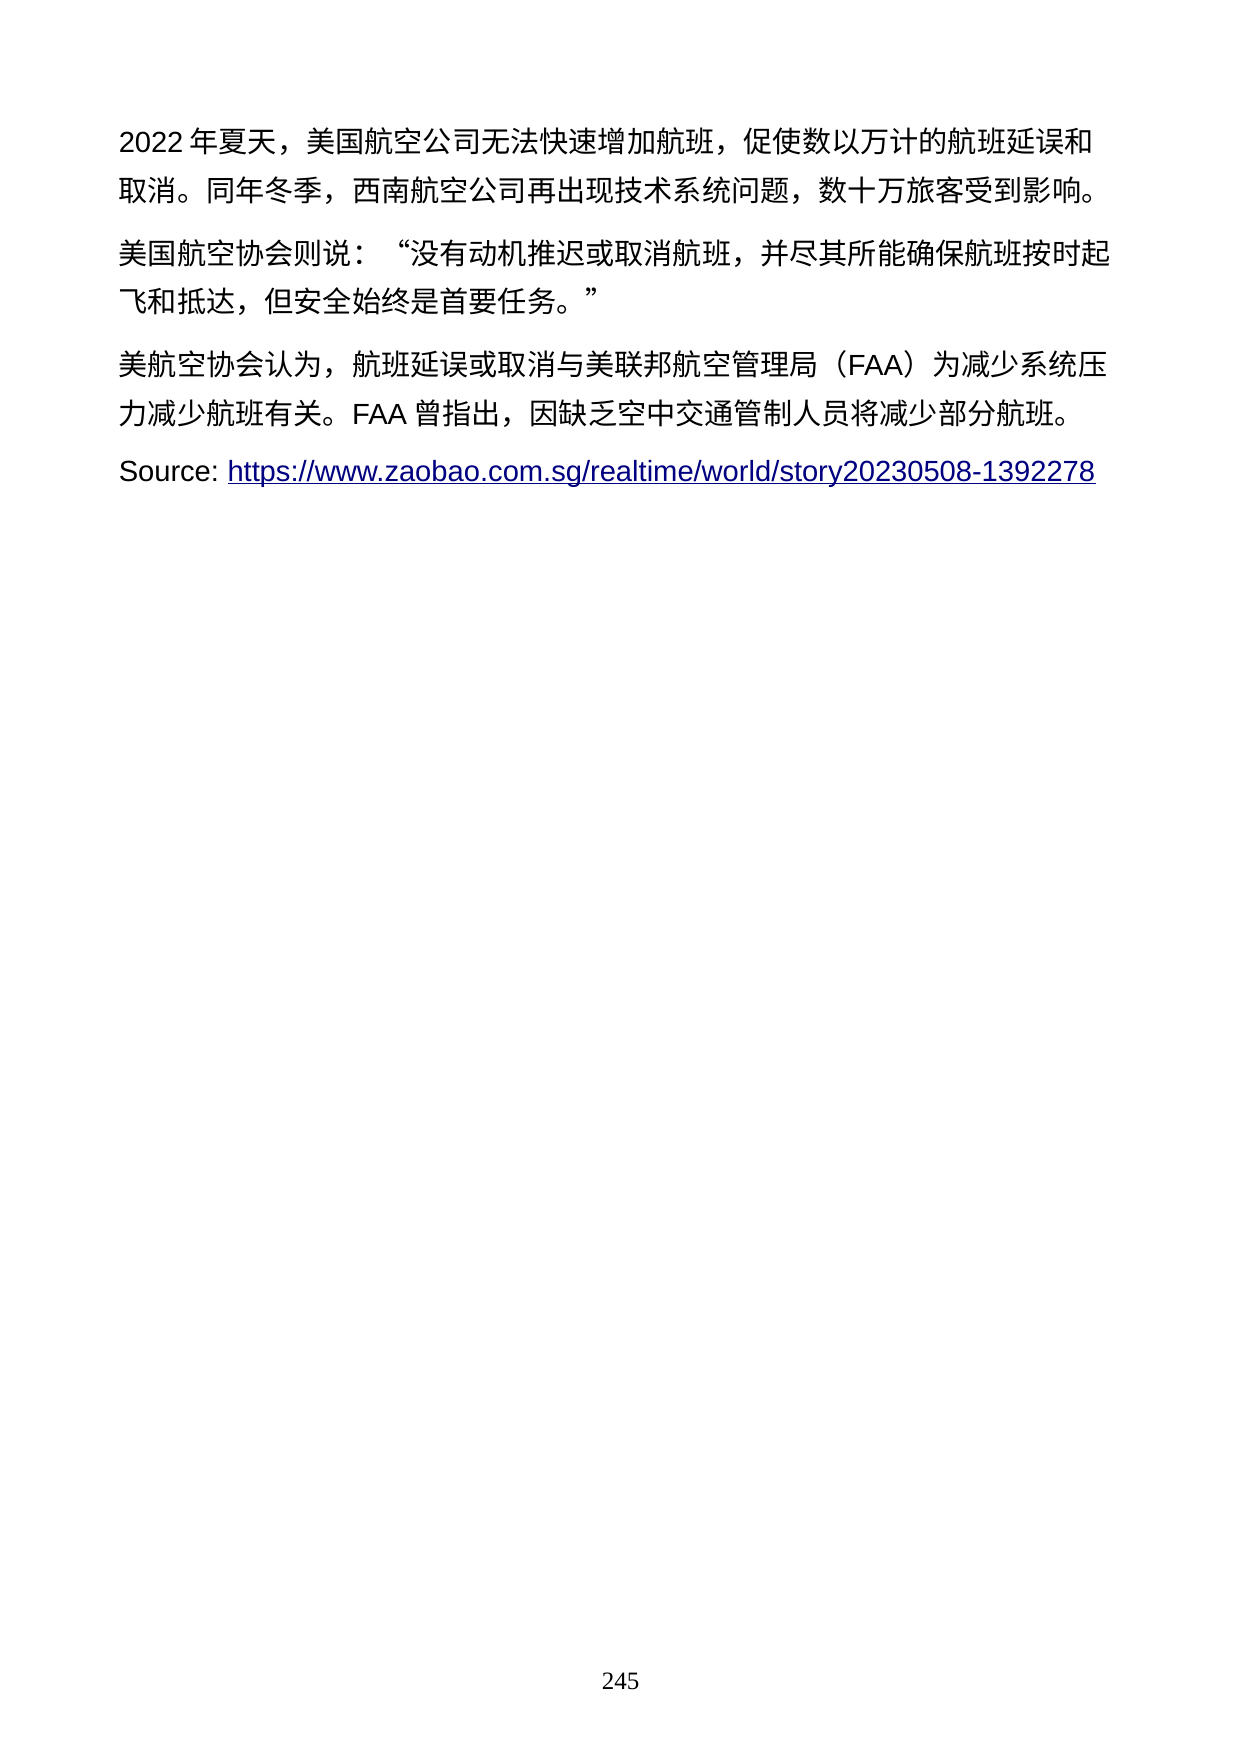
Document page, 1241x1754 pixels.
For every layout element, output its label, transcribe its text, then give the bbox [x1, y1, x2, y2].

text Source: https://www.zaobao.com.sg/realtime/world/story20230508-1392278 [118, 453, 1122, 487]
text 美航空协会认为，航班延误或取消与美联邦航空管理局（FAA）为减少系统压力减少航班有关。FAA曾指出，因缺乏空中交通管制人员将减少部分航班。 [118, 342, 1122, 433]
text 2022年夏天，美国航空公司无法快速增加航班，促使数以万计的航班延误和取消。同年冬季，西南航空公司再出现技术系统问题，数十万旅客受到影响。 [118, 118, 1122, 209]
text 美国航空协会则说：“没有动机推迟或取消航班，并尽其所能确保航班按时起飞和抵达，但安全始终是首要任务。” [118, 230, 1122, 321]
